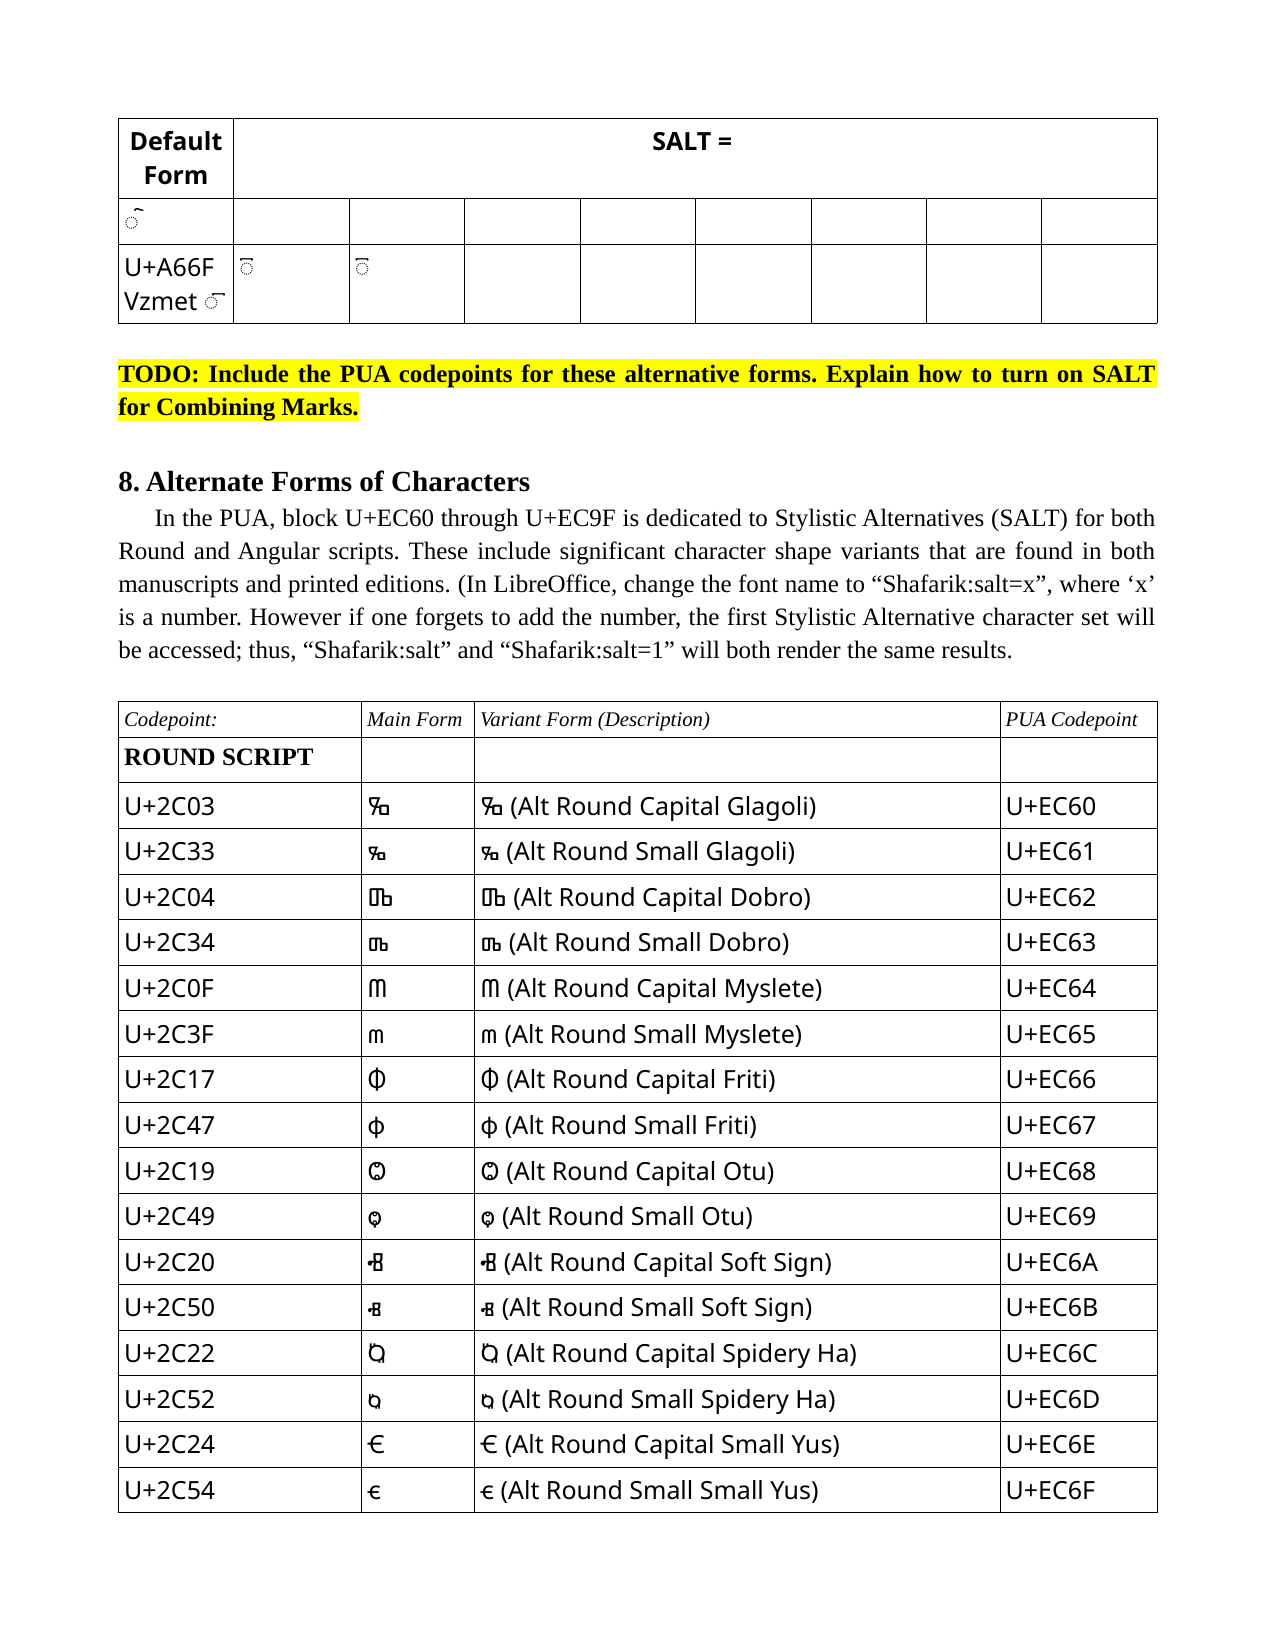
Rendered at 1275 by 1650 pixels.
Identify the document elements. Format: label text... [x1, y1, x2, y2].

table_cell U+2C47 [119, 1103, 361, 1147]
table_cell ROUND SCRIPT [119, 738, 361, 782]
table_cell U+2C20 [119, 1240, 361, 1284]
table_cell [475, 738, 1000, 782]
table_cell ⱐ (Alt Round Small Soft Sign) [475, 1285, 1000, 1330]
table_cell U+EC60 [1001, 783, 1157, 828]
table_cell Ⱒ [362, 1331, 474, 1375]
table_cell Ⰿ (Alt Round Capital Myslete) [475, 966, 1000, 1010]
table_cell [465, 245, 580, 323]
table_cell U+EC6C [1001, 1331, 1157, 1375]
table_cell ⰿ [362, 1011, 474, 1056]
table_cell ◌꙯ [350, 245, 464, 323]
table_cell Ⰳ [362, 783, 474, 828]
table_cell U+EC62 [1001, 875, 1157, 919]
table_cell ⱒ [362, 1376, 474, 1421]
table_cell Ⱇ [362, 1057, 474, 1102]
table_cell ⰿ (Alt Round Small Myslete) [475, 1011, 1000, 1056]
table_cell [927, 199, 1041, 243]
table_cell U+EC65 [1001, 1011, 1157, 1056]
table_cell U+2C50 [119, 1285, 361, 1330]
text In the PUA, block U+EC60 through U+EC9F is dedicated to Stylistic Alternatives (SALT) for both Round and Angular scripts. These include significant character shape variants that are found in both manuscripts and printed editions. (In LibreOffice, change the font name to “Shafarik:salt=x”, where ‘x’ is a number. However if one forgets to add the number, the first Stylistic Alternative character set will be accessed; thus, “Shafarik:salt” and “Shafarik:salt=1” will both render the same results. [118, 503, 1157, 664]
table_cell Ⰿ [362, 966, 474, 1010]
table_cell U+EC64 [1001, 966, 1157, 1010]
text 8. Alternate Forms of Characters [118, 464, 1157, 498]
table_cell U+EC6A [1001, 1240, 1157, 1284]
table_cell U+2C22 [119, 1331, 361, 1375]
table_cell Ⰴ [362, 875, 474, 919]
table_cell U+2C0F [119, 966, 361, 1010]
table_cell U+2C17 [119, 1057, 361, 1102]
table_cell ⱐ [362, 1285, 474, 1330]
table_header Default Form [119, 119, 233, 198]
table_cell U+2C3F [119, 1011, 361, 1056]
table_cell U+A66F Vzmet ◌꙯ [119, 245, 233, 323]
table_cell [234, 199, 349, 243]
table_cell U+2C52 [119, 1376, 361, 1421]
table_cell U+EC66 [1001, 1057, 1157, 1102]
table_cell U+2C49 [119, 1194, 361, 1238]
table_cell U+EC69 [1001, 1194, 1157, 1238]
table_cell U+2C24 [119, 1422, 361, 1467]
table_cell [362, 738, 474, 782]
table_cell U+EC61 [1001, 829, 1157, 873]
table_cell U+EC63 [1001, 920, 1157, 965]
table_cell ⱉ [362, 1194, 474, 1238]
table_cell [812, 245, 926, 323]
table_cell Ⱔ (Alt Round Capital Small Yus) [475, 1422, 1000, 1467]
table_header Variant Form (Description) [475, 702, 1000, 737]
table_cell [465, 199, 580, 243]
table_cell [696, 199, 811, 243]
table_cell [927, 245, 1041, 323]
table_cell ⰳ (Alt Round Small Glagoli) [475, 829, 1000, 873]
table_cell ◌҇ [119, 199, 233, 243]
table_cell U+EC6B [1001, 1285, 1157, 1330]
table_cell [581, 245, 695, 323]
table_cell ⱔ [362, 1468, 474, 1512]
table_cell Ⱇ (Alt Round Capital Friti) [475, 1057, 1000, 1102]
table_cell ⱇ (Alt Round Small Friti) [475, 1103, 1000, 1147]
table_cell Ⱐ (Alt Round Capital Soft Sign) [475, 1240, 1000, 1284]
table_cell ⰴ [362, 920, 474, 965]
table_cell [812, 199, 926, 243]
table_cell ⱇ [362, 1103, 474, 1147]
table_header PUA Codepoint [1001, 702, 1157, 737]
table_cell [350, 199, 464, 243]
table_header Main Form [362, 702, 474, 737]
table_cell ⱔ (Alt Round Small Small Yus) [475, 1468, 1000, 1512]
table_cell U+2C33 [119, 829, 361, 873]
table_cell Ⱉ (Alt Round Capital Otu) [475, 1148, 1000, 1193]
table_cell [581, 199, 695, 243]
table_cell [1042, 199, 1157, 243]
table_cell ⰴ (Alt Round Small Dobro) [475, 920, 1000, 965]
table_cell U+EC67 [1001, 1103, 1157, 1147]
table_cell ⰳ [362, 829, 474, 873]
table_cell Ⰴ (Alt Round Capital Dobro) [475, 875, 1000, 919]
table_header Codepoint: [119, 702, 361, 737]
table_cell ⱉ (Alt Round Small Otu) [475, 1194, 1000, 1238]
table_header SALT = [234, 119, 1157, 198]
table_cell U+2C19 [119, 1148, 361, 1193]
table_cell [1042, 245, 1157, 323]
table_cell U+2C34 [119, 920, 361, 965]
table_cell U+2C04 [119, 875, 361, 919]
table_cell Ⱔ [362, 1422, 474, 1467]
table_cell U+EC68 [1001, 1148, 1157, 1193]
text TODO: Include the PUA codepoints for these alternative forms. Explain how to turn on SALT for Combining Marks. [118, 359, 1157, 421]
table_cell Ⱐ [362, 1240, 474, 1284]
table_cell U+2C03 [119, 783, 361, 828]
table_cell [1001, 738, 1157, 782]
table_cell U+EC6F [1001, 1468, 1157, 1512]
table_cell [696, 245, 811, 323]
table_cell Ⰳ (Alt Round Capital Glagoli) [475, 783, 1000, 828]
table_cell ◌꙯ [234, 245, 349, 323]
table_cell U+EC6D [1001, 1376, 1157, 1421]
table_cell Ⱒ (Alt Round Capital Spidery Ha) [475, 1331, 1000, 1375]
table_cell Ⱉ [362, 1148, 474, 1193]
table_cell U+EC6E [1001, 1422, 1157, 1467]
table_cell U+2C54 [119, 1468, 361, 1512]
table_cell ⱒ (Alt Round Small Spidery Ha) [475, 1376, 1000, 1421]
